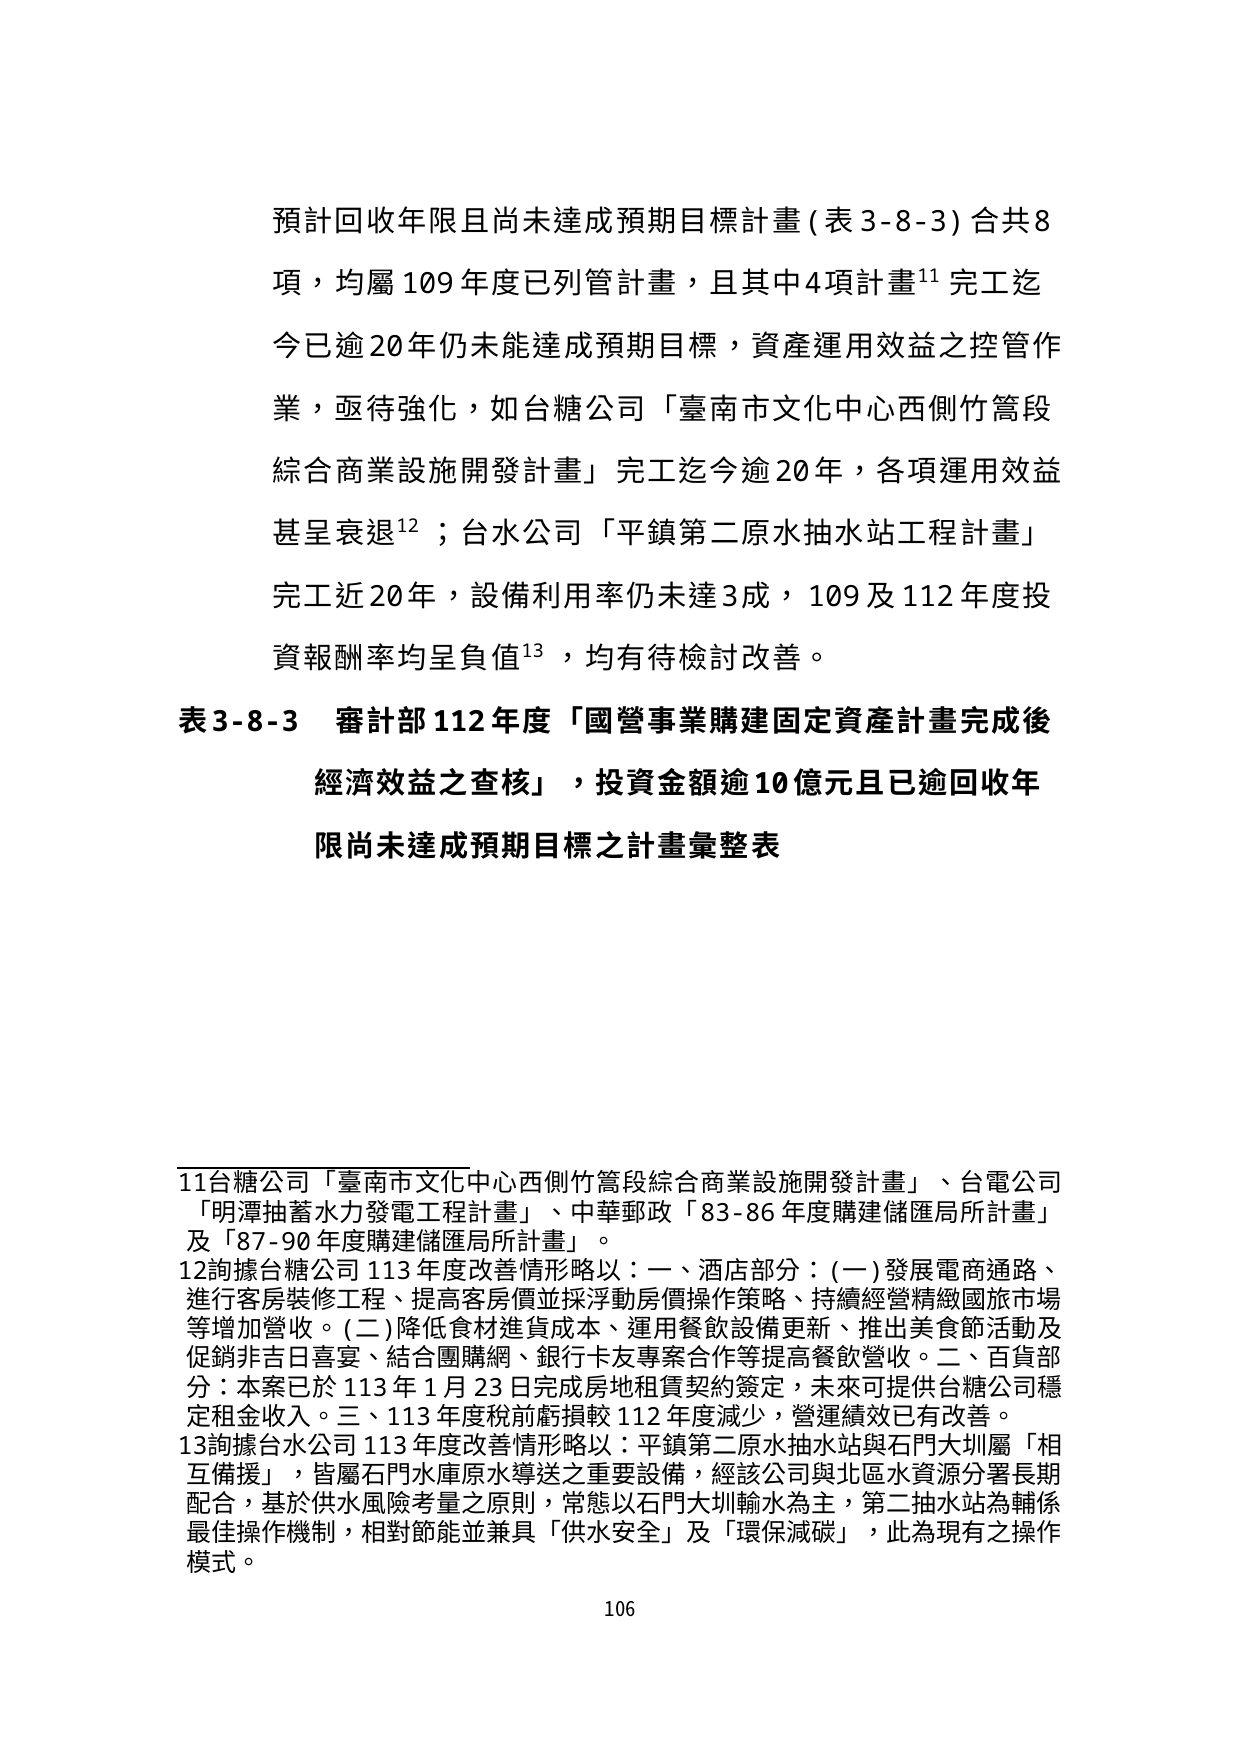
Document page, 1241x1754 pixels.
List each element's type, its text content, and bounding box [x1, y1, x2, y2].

text 詢據台糖公司113年度改善情形略以：一、酒店部分：(一)發展電商通路、進行客房裝修工程、提高客房價並採浮動房價操作策略、持續經營精緻國旅市場等增加營收。(二)降低食材進貨成本、運用餐飲設備更新、推出美食節活動及促銷非吉日喜宴、結合團購網、銀行卡友專案合作等提高餐飲營收。二、百貨部分：本案已於113年1月23日完成房地租賃契約簽定，未來可提供台糖公司穩定租金收入。三、113年度稅前虧損較112年度減少，營運績效已有改善。 [177, 1256, 1063, 1431]
text 預計回收年限且尚未達成預期目標計畫(表3-8-3)合共8項，均屬109年度已列管計畫，且其中4項計畫完工迄今已逾20年仍未能達成預期目標，資產運用效益之控管作業，亟待強化，如台糖公司「臺南市文化中心西側竹篙段綜合商業設施開發計畫」完工迄今逾20年，各項運用效益甚呈衰退；台水公司「平鎮第二原水抽水站工程計畫」完工近20年，設備利用率仍未達3成，109及112年度投資報酬率均呈負值，均有待檢討改善。 [266, 177, 1063, 677]
text 台糖公司「臺南市文化中心西側竹篙段綜合商業設施開發計畫」、台電公司「明潭抽蓄水力發電工程計畫」、中華郵政「83-86年度購建儲匯局所計畫」及「87-90年度購建儲匯局所計畫」。 [177, 1168, 1063, 1256]
text 表3-8-3 審計部112年度「國營事業購建固定資產計畫完成後經濟效益之查核」，投資金額逾10億元且已逾回收年限尚未達成預期目標之計畫彙整表 [175, 677, 1063, 865]
text 詢據台水公司113年度改善情形略以：平鎮第二原水抽水站與石門大圳屬「相互備援」，皆屬石門水庫原水導送之重要設備，經該公司與北區水資源分署長期配合，基於供水風險考量之原則，常態以石門大圳輸水為主，第二抽水站為輔係最佳操作機制，相對節能並兼具「供水安全」及「環保減碳」，此為現有之操作模式。 [177, 1431, 1063, 1577]
